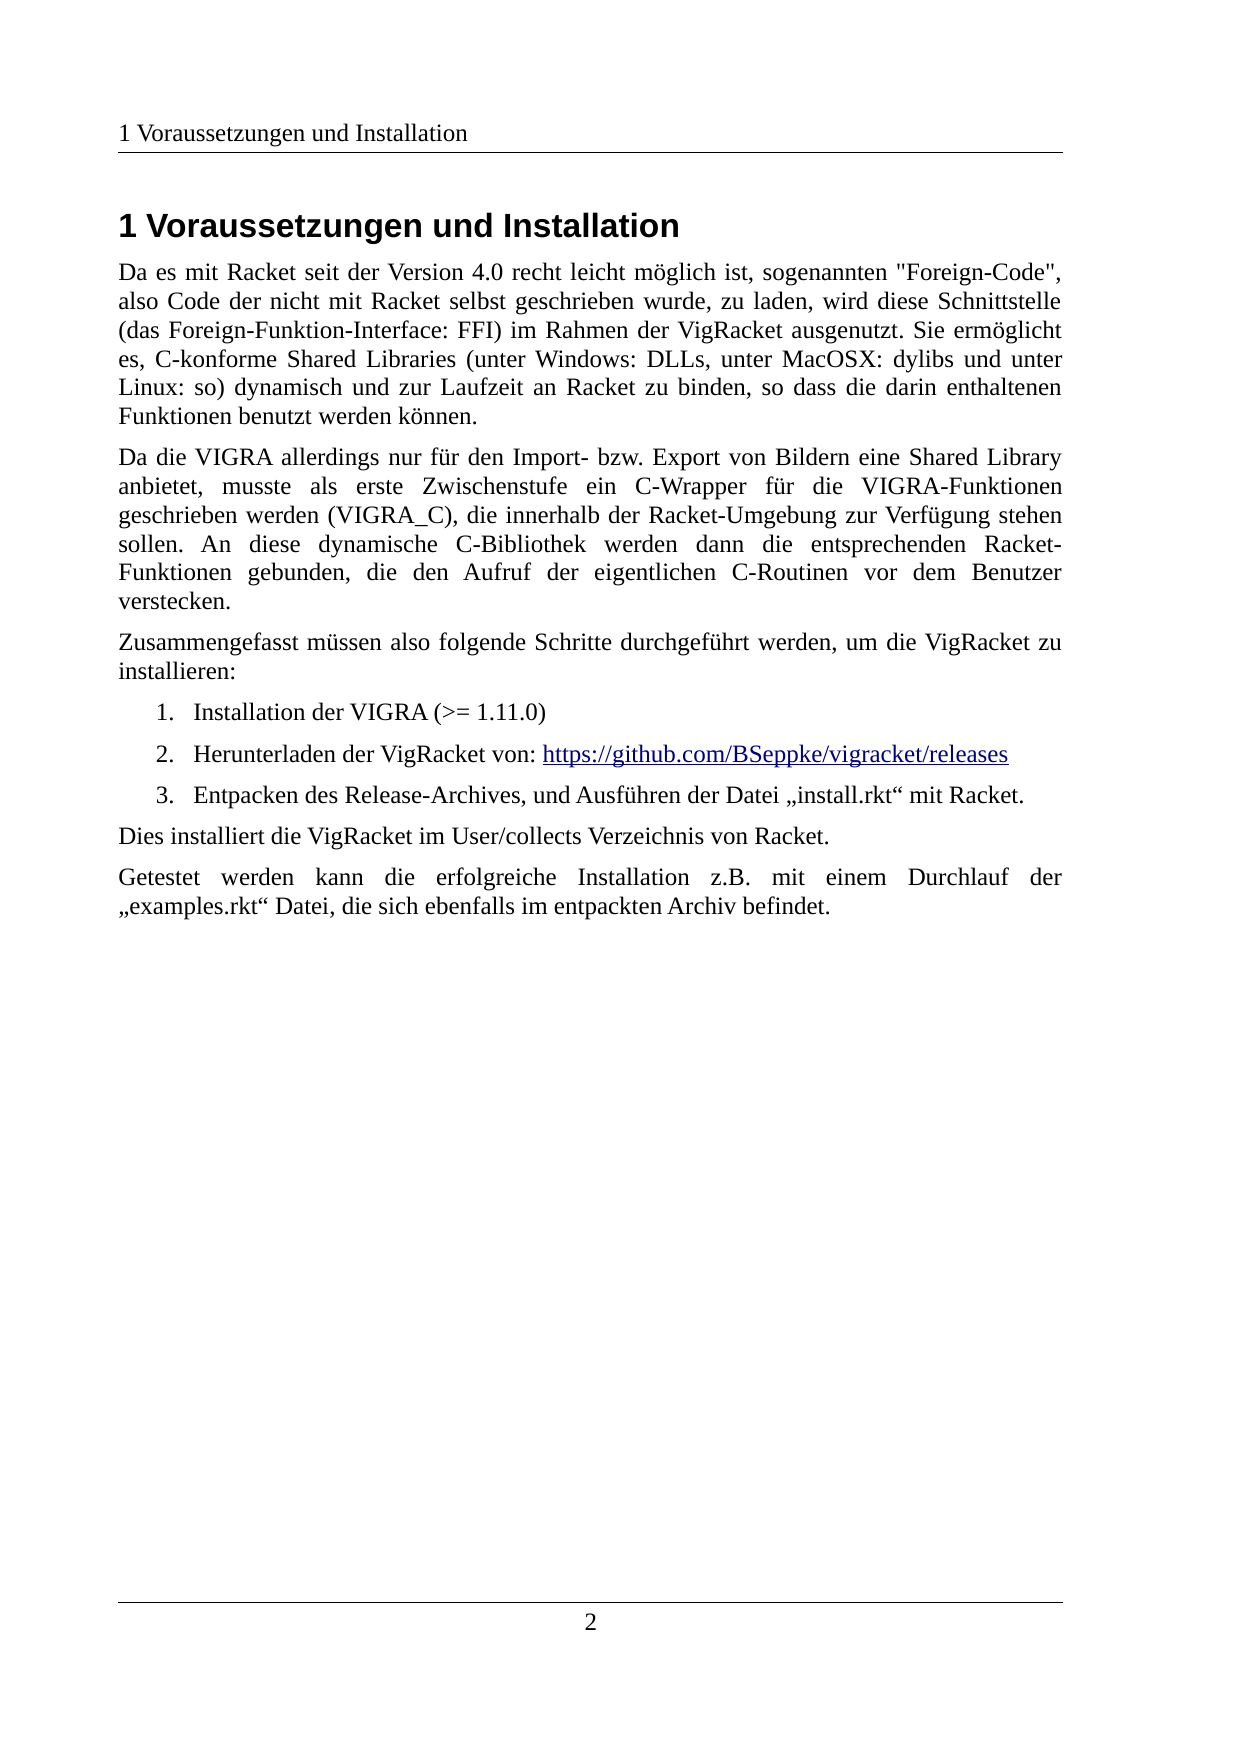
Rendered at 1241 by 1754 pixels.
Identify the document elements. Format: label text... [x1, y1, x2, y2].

text Dies installiert die VigRacket im User/collects Verzeichnis von Racket. [118, 821, 1063, 850]
list Entpacken des Release-Archives, und Ausführen der Datei „install.rkt“ mit Racket. [156, 780, 1063, 809]
list Installation der VIGRA (>= 1.11.0) [156, 697, 1063, 726]
text Da es mit Racket seit der Version 4.0 recht leicht möglich ist, sogenannten "Foreign-Code", also Code der nicht mit Racket selbst geschrieben wurde, zu laden, wird diese Schnittstelle (das Foreign-Funktion-Interface: FFI) im Rahmen der VigRacket ausgenutzt. Sie ermöglicht es, C-konforme Shared Libraries (unter Windows: DLLs, unter MacOSX: dylibs und unter Linux: so) dynamisch und zur Laufzeit an Racket zu binden, so dass die darin enthaltenen Funktionen benutzt werden können. [118, 257, 1063, 430]
list Herunterladen der VigRacket von: https://github.com/BSeppke/vigracket/releases [156, 739, 1063, 767]
text Zusammengefasst müssen also folgende Schritte durchgeführt werden, um die VigRacket zu installieren: [118, 627, 1063, 685]
text Getestet werden kann die erfolgreiche Installation z.B. mit einem Durchlauf der „examples.rkt“ Datei, die sich ebenfalls im entpackten Archiv befindet. [118, 862, 1063, 920]
subtitle 1 Voraussetzungen und Installation [118, 206, 1063, 245]
text Da die VIGRA allerdings nur für den Import- bzw. Export von Bildern eine Shared Library anbietet, musste als erste Zwischenstufe ein C-Wrapper für die VIGRA-Funktionen geschrieben werden (VIGRA_C), die innerhalb der Racket-Umgebung zur Verfügung stehen sollen. An diese dynamische C-Bibliothek werden dann die entsprechenden Racket-Funktionen gebunden, die den Aufruf der eigentlichen C-Routinen vor dem Benutzer verstecken. [118, 442, 1063, 615]
